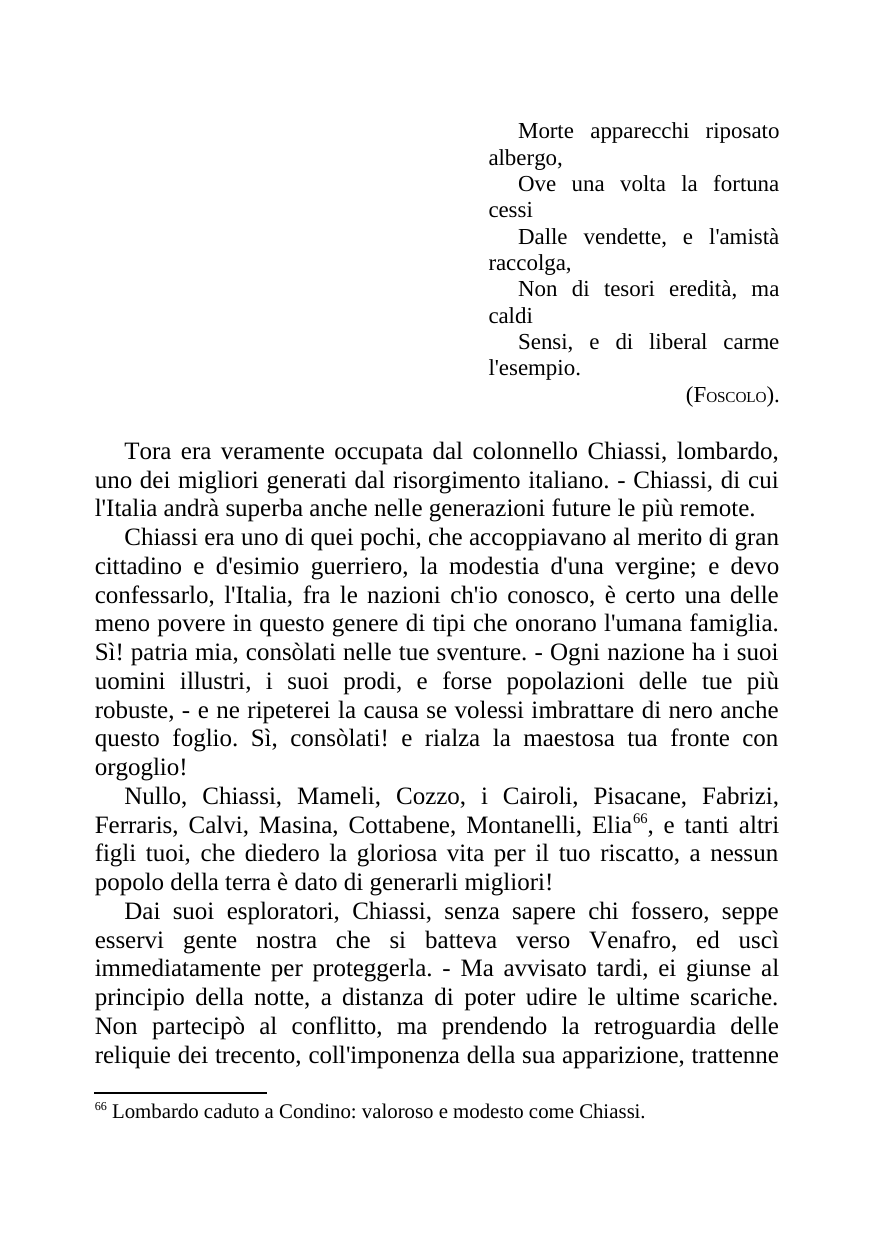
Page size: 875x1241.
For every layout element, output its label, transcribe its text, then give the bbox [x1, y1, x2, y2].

text Dai suoi esploratori, Chiassi, senza sapere chi fossero, seppe esservi gente nostra che si batteva verso Venafro, ed uscì immediatamente per proteggerla. - Ma avvisato tardi, ei giunse al principio della notte, a distanza di poter udire le ultime scariche. Non partecipò al conflitto, ma prendendo la retroguardia delle reliquie dei trecento, coll'imponenza della sua apparizione, trattenne [94, 896, 779, 1068]
text Dalle vendette, e l'amistà raccolga, [488, 223, 779, 275]
text Nullo, Chiassi, Mameli, Cozzo, i Cairoli, Pisacane, Fabrizi, Ferraris, Calvi, Masina, Cottabene, Montanelli, Elia, e tanti altri figli tuoi, che diedero la gloriosa vita per il tuo riscatto, a nessun popolo della terra è dato di generarli migliori! [94, 781, 779, 896]
text Non di tesori eredità, ma caldi [488, 275, 779, 328]
text Ove una volta la fortuna cessi [488, 170, 779, 223]
text Tora era veramente occupata dal colonnello Chiassi, lombardo, uno dei migliori generati dal risorgimento italiano. - Chiassi, di cui l'Italia andrà superba anche nelle generazioni future le più remote. [94, 436, 779, 522]
text (Foscolo). [488, 381, 779, 407]
text Morte apparecchi riposato albergo, [488, 117, 779, 170]
text Chiassi era uno di quei pochi, che accoppiavano al merito di gran cittadino e d'esimio guerriero, la modestia d'una vergine; e devo confessarlo, l'Italia, fra le nazioni ch'io conosco, è certo una delle meno povere in questo genere di tipi che onorano l'umana famiglia. Sì! patria mia, consòlati nelle tue sventure. - Ogni nazione ha i suoi uomini illustri, i suoi prodi, e forse popolazioni delle tue più robuste, - e ne ripeterei la causa se volessi imbrattare di nero anche questo foglio. Sì, consòlati! e rialza la maestosa tua fronte con orgoglio! [94, 522, 779, 781]
text Sensi, e di liberal carme l'esempio. [488, 328, 779, 381]
text Lombardo caduto a Condino: valoroso e modesto come Chiassi. [94, 1099, 779, 1123]
